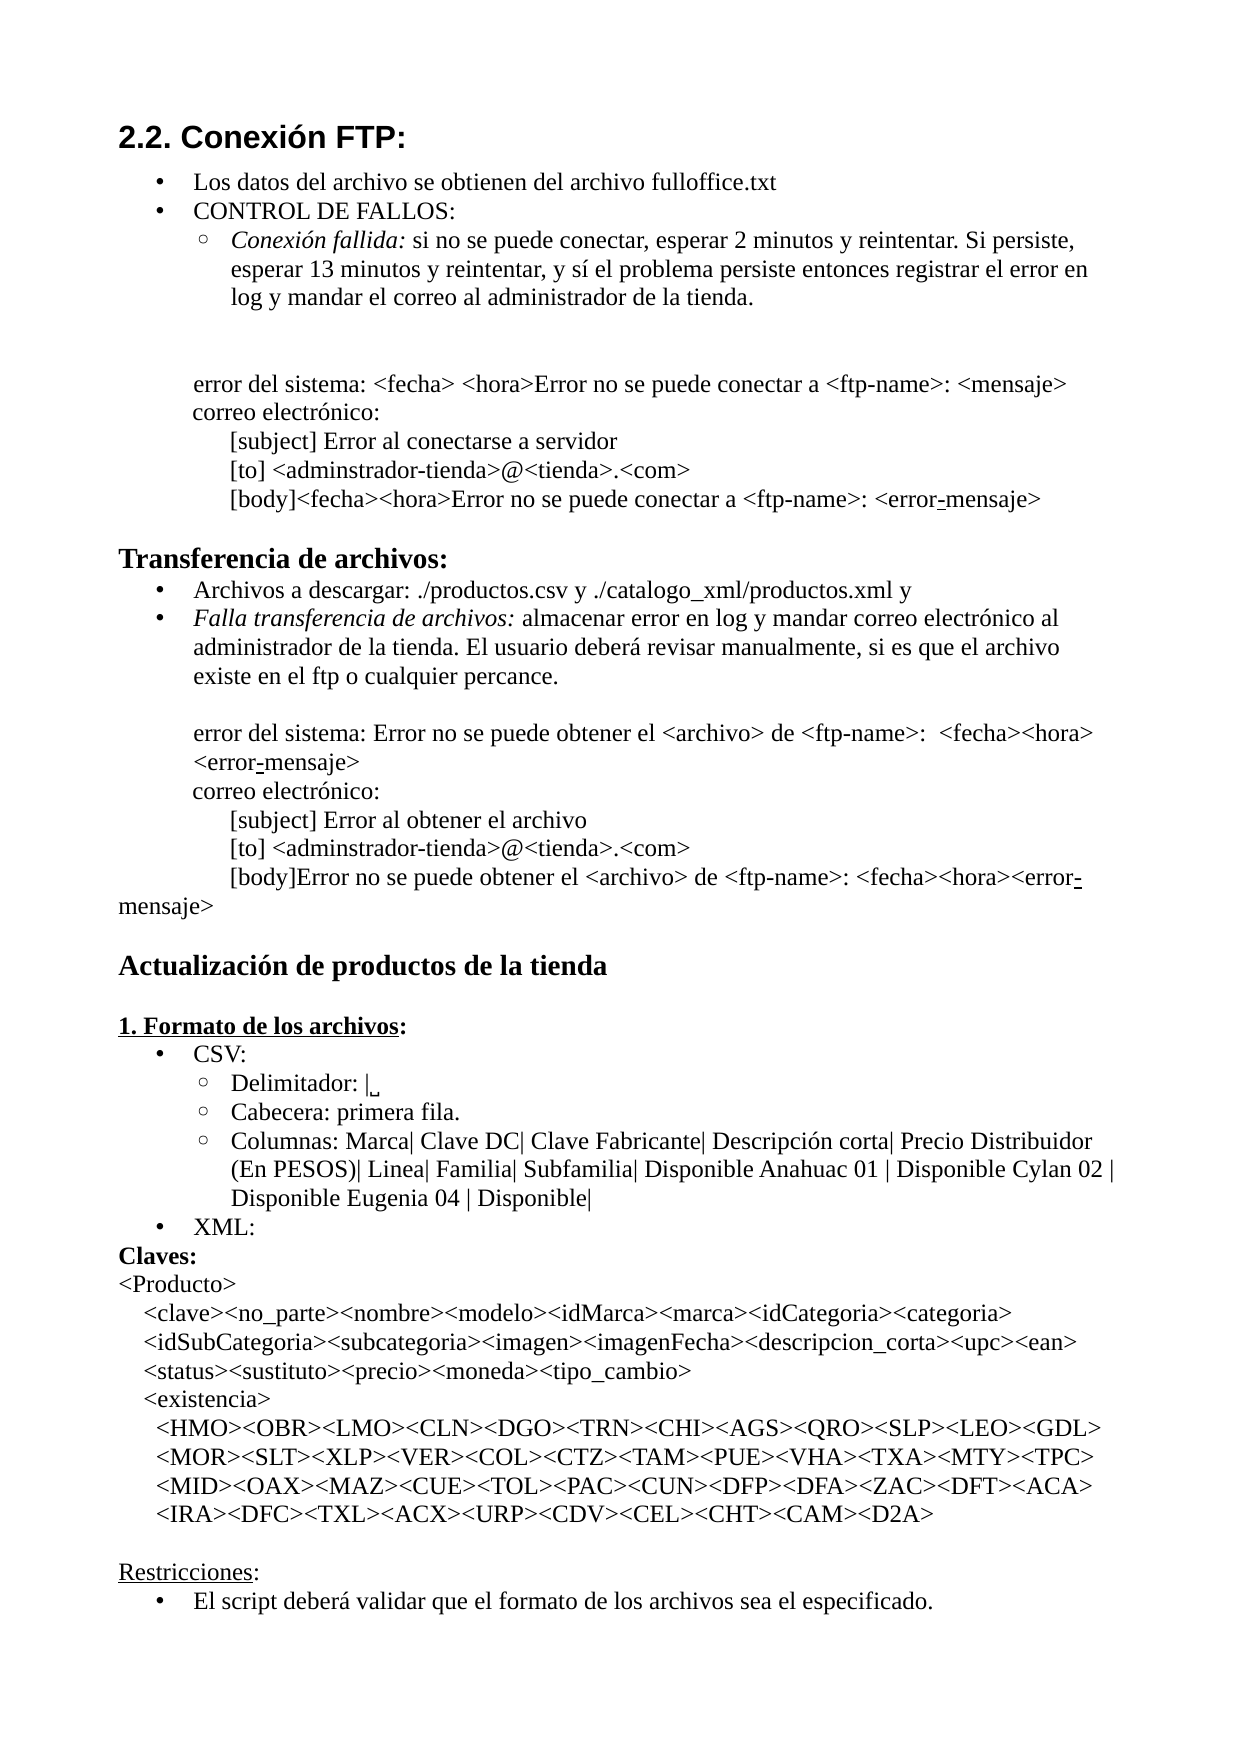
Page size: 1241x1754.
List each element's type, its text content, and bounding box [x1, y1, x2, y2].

text <Producto> [118, 1269, 1122, 1298]
list CONTROL DE FALLOS: [156, 196, 1122, 225]
list Conexión fallida: si no se puede conectar, esperar 2 minutos y reintentar. Si persiste, esperar 13 minutos y reintentar, y sí el problema persiste entonces registrar el error en log y mandar el correo al administrador de la tienda. [193, 225, 1122, 311]
text <idSubCategoria><subcategoria><imagen><imagenFecha><descripcion_corta><upc><ean> [118, 1327, 1122, 1356]
list CSV: [156, 1039, 1122, 1068]
text 1. Formato de los archivos: [118, 1011, 1122, 1039]
text [to] <adminstrador-tienda>@<tienda>.<com> [118, 455, 1122, 484]
list Delimitador: |˽ [193, 1068, 1122, 1097]
text Claves: [118, 1241, 1122, 1269]
list Los datos del archivo se obtienen del archivo fulloffice.txt [156, 167, 1122, 196]
list Cabecera: primera fila. [193, 1097, 1122, 1126]
list error del sistema: Error no se puede obtener el <archivo> de <ftp-name>: <fecha><hora> <error-mensaje> [156, 718, 1122, 776]
text <MOR><SLT><XLP><VER><COL><CTZ><TAM><PUE><VHA><TXA><MTY><TPC> [118, 1442, 1122, 1471]
list Falla transferencia de archivos: almacenar error en log y mandar correo electrónico al administrador de la tienda. El usuario deberá revisar manualmente, si es que el archivo existe en el ftp o cualquier percance. [156, 603, 1122, 690]
text <existencia> [118, 1384, 1122, 1413]
list Archivos a descargar: ./productos.csv y ./catalogo_xml/productos.xml y [156, 575, 1122, 603]
text [body]Error no se puede obtener el <archivo> de <ftp-name>: <fecha><hora><error-mensaje> [118, 862, 1122, 920]
text [body]<fecha><hora>Error no se puede conectar a <ftp-name>: <error-mensaje> [118, 484, 1122, 512]
list [subject] Error al conectarse a servidor [154, 426, 1122, 455]
list [subject] Error al obtener el archivo [154, 805, 1122, 833]
list Columnas: Marca| Clave DC| Clave Fabricante| Descripción corta| Precio Distribuidor (En PESOS)| Linea| Familia| Subfamilia| Disponible Anahuac 01 | Disponible Cylan 02 | Disponible Eugenia 04 | Disponible| [193, 1126, 1122, 1212]
text Actualización de productos de la tienda [118, 948, 1122, 982]
text <MID><OAX><MAZ><CUE><TOL><PAC><CUN><DFP><DFA><ZAC><DFT><ACA> [118, 1471, 1122, 1499]
text Transferencia de archivos: [118, 541, 1122, 575]
list error del sistema: <fecha> <hora>Error no se puede conectar a <ftp-name>: <mensaje> [156, 369, 1122, 397]
text <clave><no_parte><nombre><modelo><idMarca><marca><idCategoria><categoria> [118, 1298, 1122, 1327]
list El script deberá validar que el formato de los archivos sea el especificado. [156, 1586, 1122, 1614]
text Restricciones: [118, 1557, 1122, 1586]
subtitle 2.2. Conexión FTP: [118, 118, 1122, 155]
text <HMO><OBR><LMO><CLN><DGO><TRN><CHI><AGS><QRO><SLP><LEO><GDL> [118, 1413, 1122, 1442]
text [to] <adminstrador-tienda>@<tienda>.<com> [118, 833, 1122, 862]
list correo electrónico: [154, 397, 1122, 426]
text <IRA><DFC><TXL><ACX><URP><CDV><CEL><CHT><CAM><D2A> [118, 1499, 1122, 1528]
list correo electrónico: [154, 776, 1122, 805]
list XML: [156, 1212, 1122, 1241]
text <status><sustituto><precio><moneda><tipo_cambio> [118, 1356, 1122, 1384]
